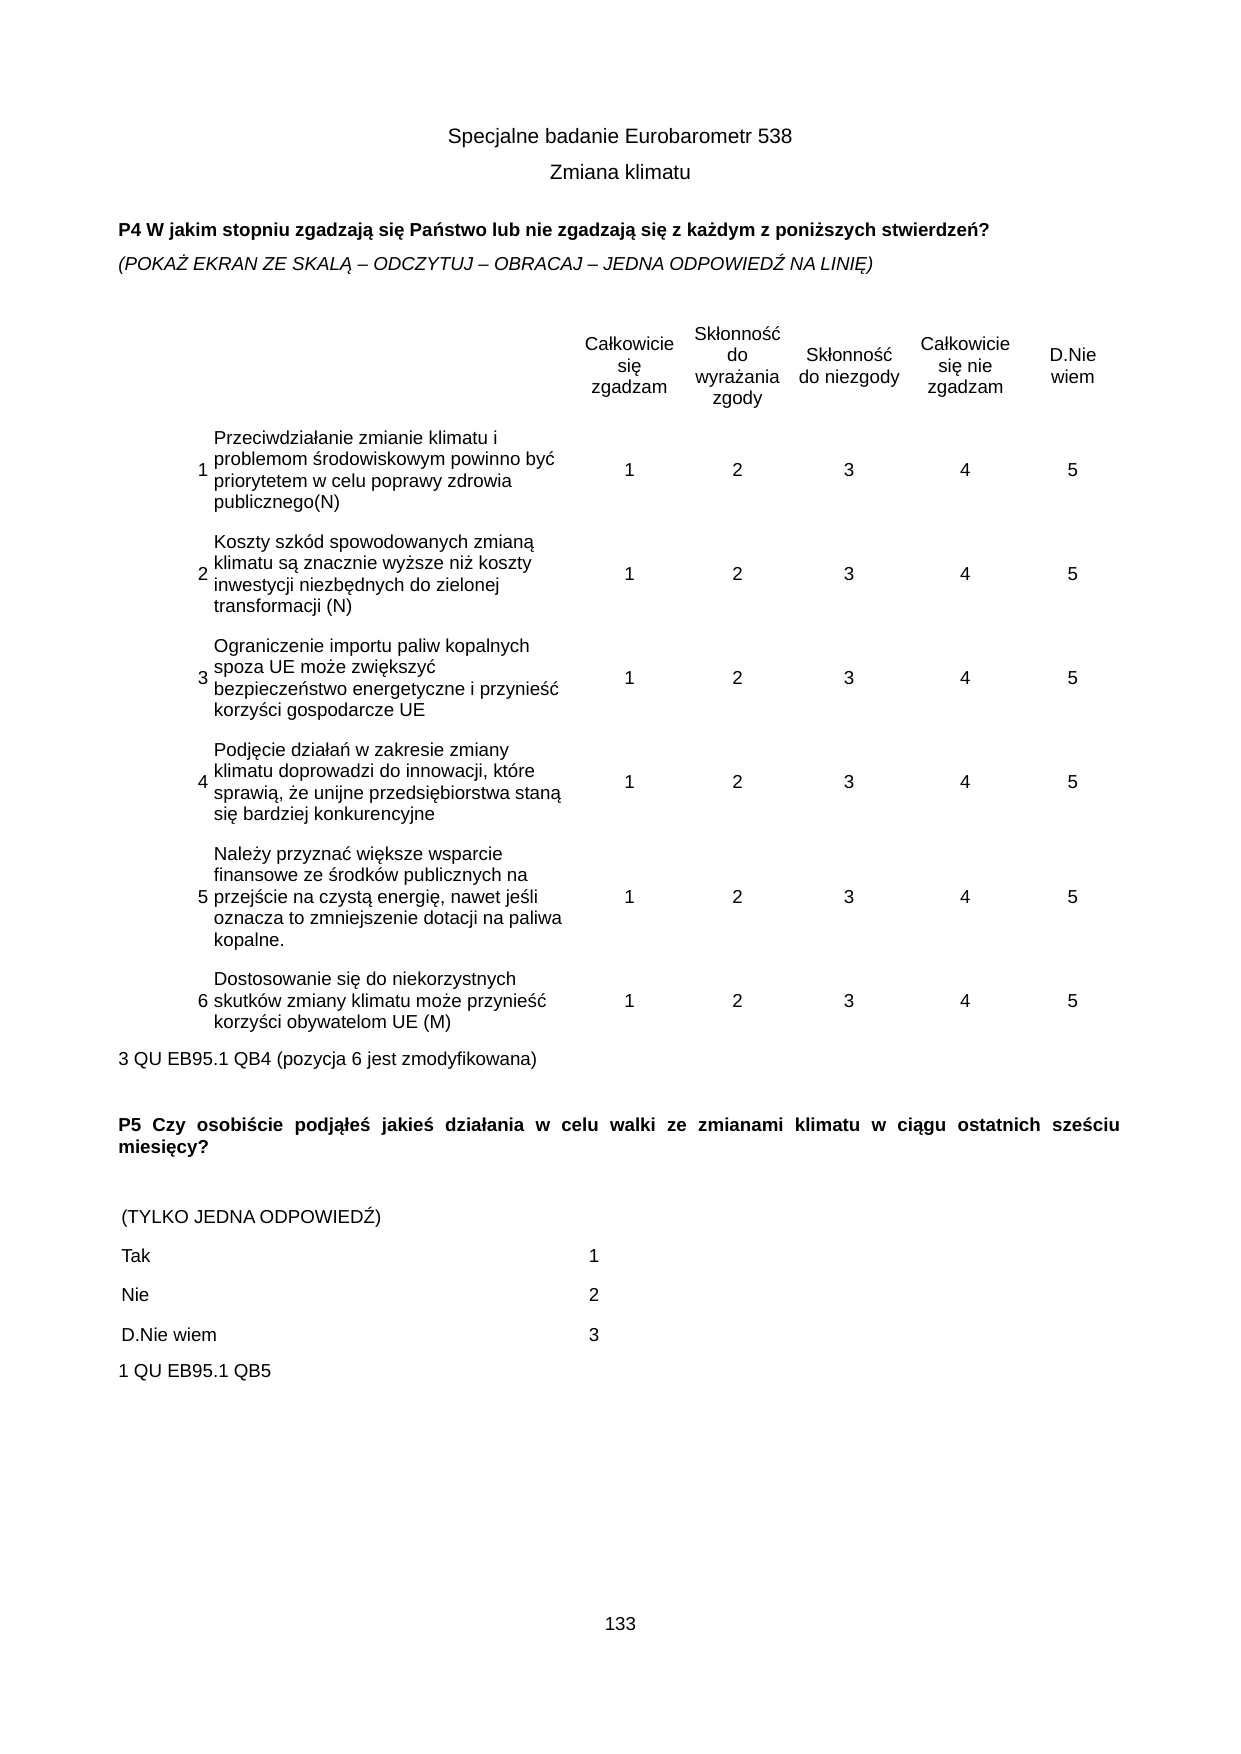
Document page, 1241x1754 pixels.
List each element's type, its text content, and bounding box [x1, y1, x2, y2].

table_cell 4 [907, 626, 1023, 729]
table_cell 1 [575, 834, 684, 959]
table_cell Przeciwdziałanie zmianie klimatu i problemom środowiskowym powinno być priorytetem w celu poprawy zdrowia publicznego(N) [211, 418, 575, 522]
table_cell 5 [118, 834, 211, 959]
table_cell 4 [907, 834, 1023, 959]
table_header [463, 1197, 602, 1236]
table_cell 5 [1023, 834, 1122, 959]
table_cell Nie [118, 1275, 463, 1314]
table_cell 1 [575, 418, 684, 522]
table_cell Należy przyznać większe wsparcie finansowe ze środków publicznych na przejście na czystą energię, nawet jeśli oznacza to zmniejszenie dotacji na paliwa kopalne. [211, 834, 575, 959]
table_cell 5 [1023, 959, 1122, 1041]
table_cell 3 [791, 730, 907, 833]
table_cell Podjęcie działań w zakresie zmiany klimatu doprowadzi do innowacji, które sprawią, że unijne przedsiębiorstwa staną się bardziej konkurencyjne [211, 730, 575, 833]
table_cell D.Nie wiem [118, 1315, 463, 1354]
table_cell Koszty szkód spowodowanych zmianą klimatu są znacznie wyższe niż koszty inwestycji niezbędnych do zielonej transformacji (N) [211, 522, 575, 626]
table_header Całkowicie się nie zgadzam [907, 314, 1023, 418]
table_cell 1 [575, 626, 684, 729]
table_cell 3 [791, 959, 907, 1041]
table_cell 4 [907, 418, 1023, 522]
table_cell 2 [684, 522, 791, 626]
table_header [118, 314, 211, 418]
table_cell 5 [1023, 730, 1122, 833]
table_cell 1 [118, 418, 211, 522]
table_cell 3 [118, 626, 211, 729]
table_cell 2 [118, 522, 211, 626]
table_cell 2 [463, 1275, 602, 1314]
table_cell 2 [684, 730, 791, 833]
text 1 QU EB95.1 QB5 [118, 1360, 1122, 1381]
table_cell 1 [575, 959, 684, 1041]
table_cell 3 [791, 418, 907, 522]
table_cell 1 [575, 730, 684, 833]
table_cell Dostosowanie się do niekorzystnych skutków zmiany klimatu może przynieść korzyści obywatelom UE (M) [211, 959, 575, 1041]
table_cell 4 [907, 522, 1023, 626]
table_cell 5 [1023, 626, 1122, 729]
table_cell 4 [907, 730, 1023, 833]
table_cell 1 [463, 1236, 602, 1275]
table_cell 3 [791, 834, 907, 959]
table_cell 2 [684, 626, 791, 729]
table_cell 5 [1023, 522, 1122, 626]
table_cell 1 [575, 522, 684, 626]
text (POKAŻ EKRAN ZE SKALĄ – ODCZYTUJ – OBRACAJ – JEDNA ODPOWIEDŹ NA LINIĘ) [118, 253, 1122, 274]
table_header (TYLKO JEDNA ODPOWIEDŹ) [118, 1197, 463, 1236]
table_cell 2 [684, 418, 791, 522]
table_header D.Nie wiem [1023, 314, 1122, 418]
table_cell Ograniczenie importu paliw kopalnych spoza UE może zwiększyć bezpieczeństwo energetyczne i przynieść korzyści gospodarcze UE [211, 626, 575, 729]
text 3 QU EB95.1 QB4 (pozycja 6 jest zmodyfikowana) [118, 1047, 1122, 1069]
table_cell Tak [118, 1236, 463, 1275]
table_cell 3 [791, 522, 907, 626]
table_cell 3 [791, 626, 907, 729]
text P4 W jakim stopniu zgadzają się Państwo lub nie zgadzają się z każdym z poniższych stwierdzeń? [118, 219, 1122, 241]
table_cell 2 [684, 834, 791, 959]
text P5 Czy osobiście podjąłeś jakieś działania w celu walki ze zmianami klimatu w ciągu ostatnich sześciu miesięcy? [118, 1114, 1122, 1157]
table_header Skłonność do wyrażania zgody [684, 314, 791, 418]
table_cell 3 [463, 1315, 602, 1354]
table_cell 5 [1023, 418, 1122, 522]
table_header Skłonność do niezgody [791, 314, 907, 418]
table_header Całkowicie się zgadzam [575, 314, 684, 418]
table_cell 4 [118, 730, 211, 833]
table_cell 2 [684, 959, 791, 1041]
table_cell 6 [118, 959, 211, 1041]
table_header [211, 314, 575, 418]
table_cell 4 [907, 959, 1023, 1041]
